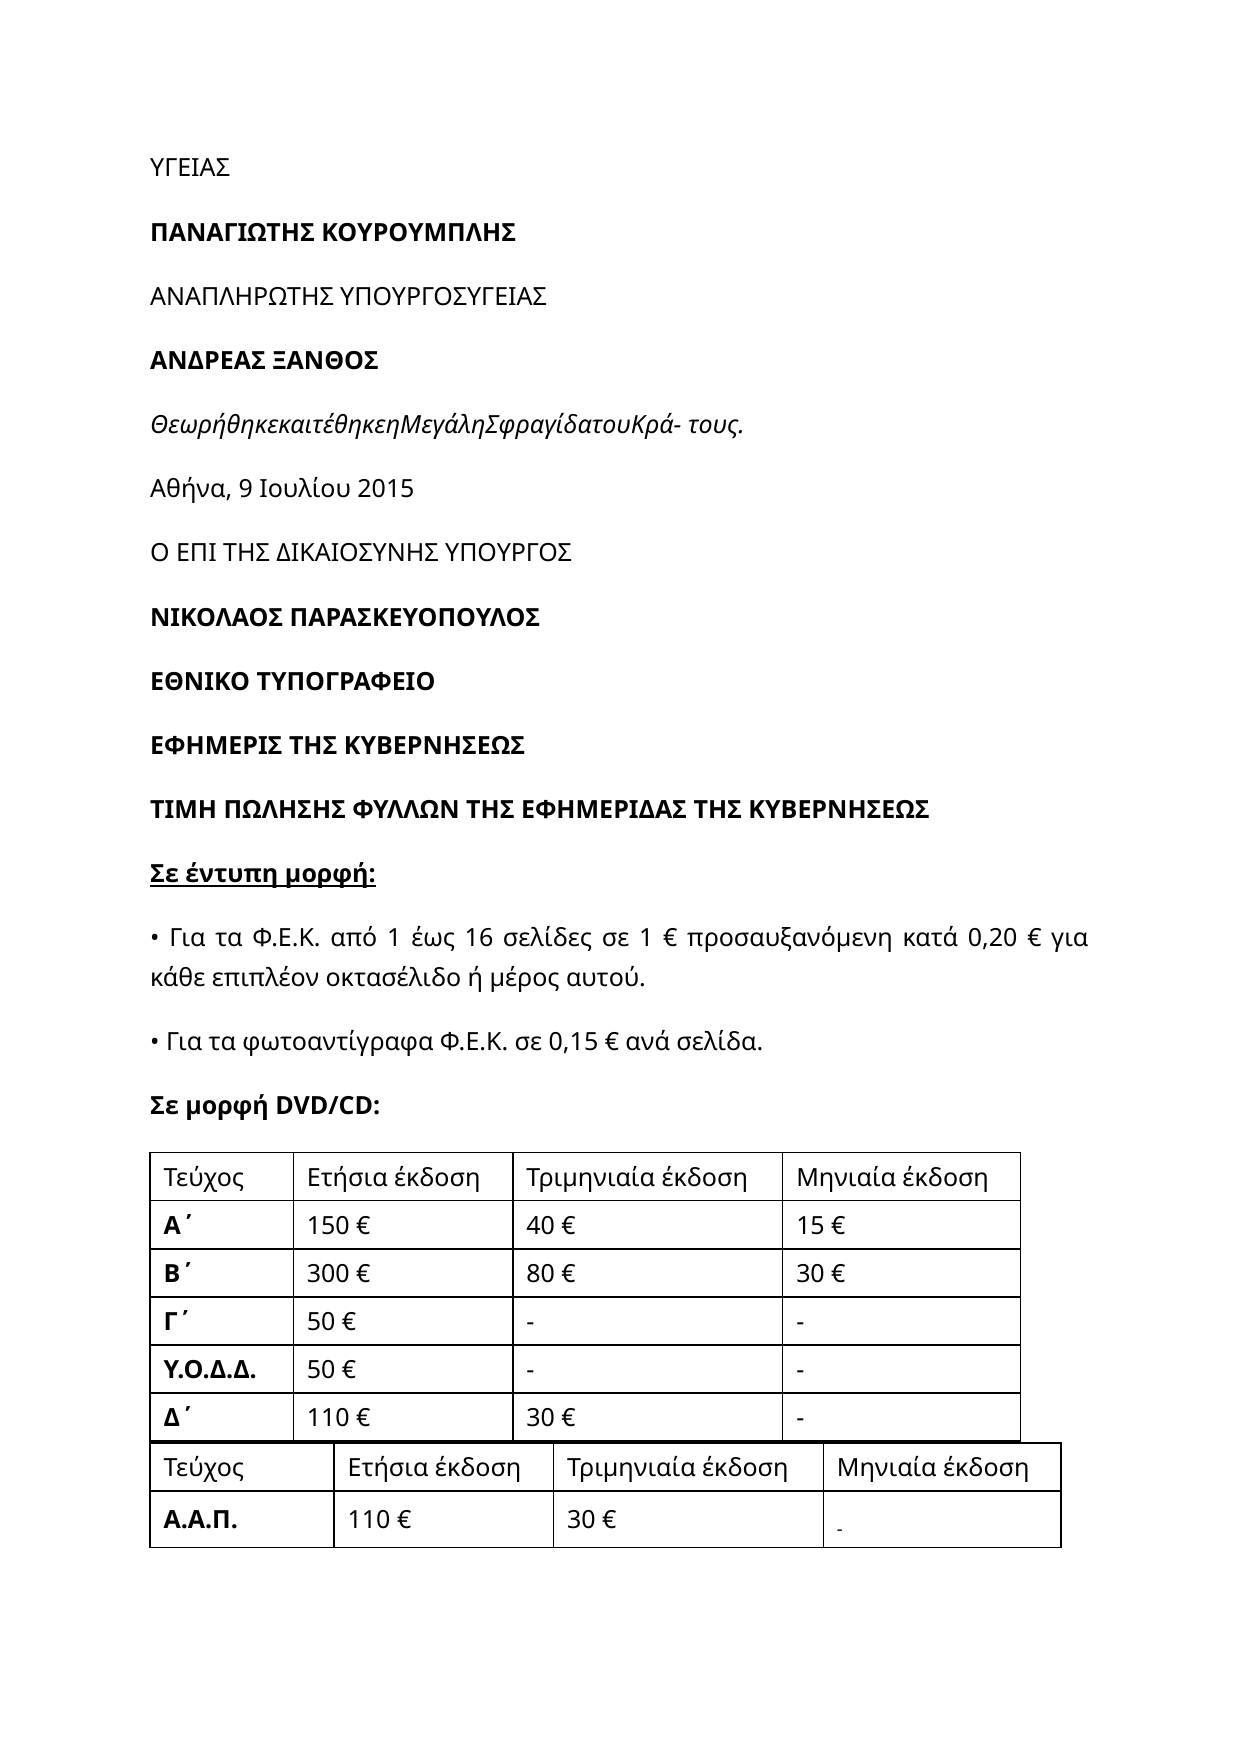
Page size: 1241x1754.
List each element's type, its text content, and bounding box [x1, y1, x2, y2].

text ΑΝΔΡΕΑΣ ΞΑΝΘΟΣ [150, 342, 1090, 377]
table_header Ετήσια έκδοση [294, 1153, 512, 1200]
table_cell - [514, 1346, 782, 1392]
table_cell Δ΄ [151, 1394, 293, 1440]
table_cell - [783, 1394, 1020, 1440]
text • Για τα φωτοαντίγραφα Φ.Ε.Κ. σε 0,15 € ανά σελίδα. [150, 1023, 1090, 1057]
text Σε μορφή DVD/CD: [150, 1087, 1090, 1122]
text ΤΙΜΗ ΠΩΛΗΣΗΣ ΦΥΛΛΩΝ ΤΗΣ ΕΦΗΜΕΡΙΔΑΣ ΤΗΣ ΚΥΒΕΡΝΗΣΕΩΣ [150, 792, 1090, 826]
table_cell Α.Α.Π. [151, 1492, 333, 1547]
table_header Μηνιαία έκδοση [783, 1153, 1020, 1200]
table_header Τριμηνιαία έκδοση [514, 1153, 782, 1200]
table_cell 30 € [514, 1394, 782, 1440]
text ΑΝΑΠΛΗΡΩΤΗΣ ΥΠΟΥΡΓΟΣΥΓΕΙΑΣ [150, 278, 1090, 312]
table_cell 50 € [294, 1346, 512, 1392]
text ΕΦΗΜΕΡΙΣ ΤΗΣ ΚΥΒΕΡΝΗΣΕΩΣ [150, 727, 1090, 762]
table_cell 30 € [554, 1492, 823, 1547]
table_cell Β΄ [151, 1250, 293, 1296]
table_cell Γ΄ [151, 1298, 293, 1344]
text ΠΑΝΑΓΙΩΤΗΣ ΚΟΥΡΟΥΜΠΛΗΣ [150, 214, 1090, 248]
text • Για τα Φ.Ε.Κ. από 1 έως 16 σελίδες σε 1 € προσαυξανόμενη κατά 0,20 € για κάθε επιπλέον οκτασέλιδο ή μέρος αυτού. [150, 920, 1090, 993]
text ΝΙΚΟΛΑΟΣ ΠΑΡΑΣΚΕΥΟΠΟΥΛΟΣ [150, 599, 1090, 633]
table_cell 40 € [514, 1201, 782, 1248]
table_cell - [824, 1492, 1060, 1547]
table_cell Υ.Ο.Δ.Δ. [151, 1346, 293, 1392]
table_cell Α΄ [151, 1201, 293, 1248]
table_header Ετήσια έκδοση [335, 1444, 553, 1490]
table_header Μηνιαία έκδοση [824, 1444, 1060, 1490]
text Ο ΕΠΙ ΤΗΣ ΔΙΚΑΙΟΣΥΝΗΣ ΥΠΟΥΡΓΟΣ [150, 535, 1090, 569]
table_cell - [514, 1298, 782, 1344]
text ΘεωρήθηκεκαιτέθηκεηΜεγάληΣφραγίδατουΚρά- τους. [150, 407, 1090, 441]
table_header Τεύχος [151, 1153, 293, 1200]
table_cell 110 € [335, 1492, 553, 1547]
table_cell - [783, 1346, 1020, 1392]
text Σε έντυπη μορφή: [150, 856, 1090, 890]
text ΥΓΕΙΑΣ [150, 150, 1090, 184]
text ΕΘΝΙΚΟ ΤΥΠΟΓΡΑΦΕΙΟ [150, 663, 1090, 697]
table_cell 15 € [783, 1201, 1020, 1248]
table_header Τεύχος [151, 1444, 333, 1490]
table_cell - [783, 1298, 1020, 1344]
table_cell 50 € [294, 1298, 512, 1344]
text Αθήνα, 9 Ιουλίου 2015 [150, 471, 1090, 505]
table_cell 150 € [294, 1201, 512, 1248]
table_header Τριμηνιαία έκδοση [554, 1444, 823, 1490]
table_cell 300 € [294, 1250, 512, 1296]
table_cell 110 € [294, 1394, 512, 1440]
table_cell 80 € [514, 1250, 782, 1296]
table_cell 30 € [783, 1250, 1020, 1296]
